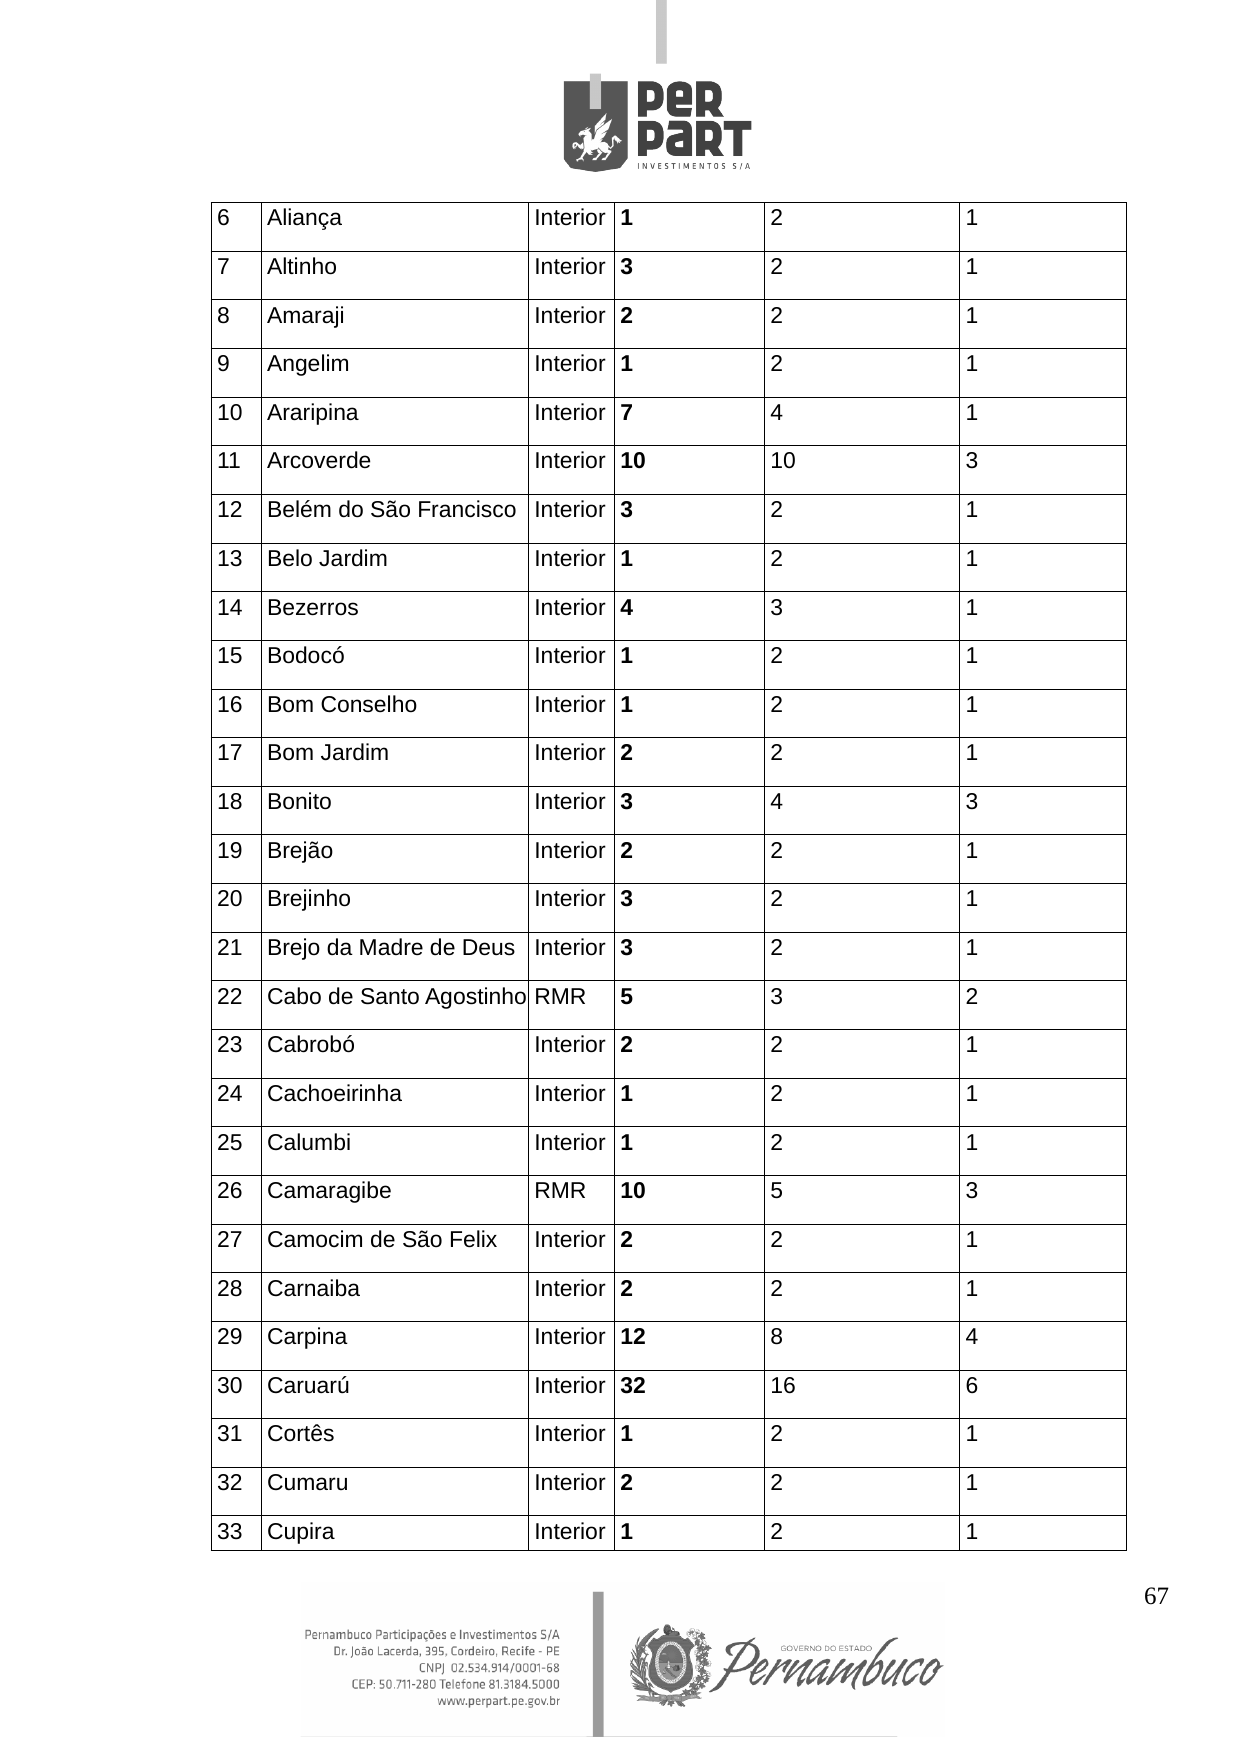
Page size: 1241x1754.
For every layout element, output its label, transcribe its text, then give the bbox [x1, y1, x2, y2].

table_cell 2 [615, 738, 764, 786]
table_cell Bodocó [262, 641, 528, 688]
table_cell Interior [529, 398, 614, 445]
table_cell 30 [212, 1371, 261, 1418]
table_cell 3 [960, 787, 1126, 834]
table_cell 1 [960, 933, 1126, 980]
table_cell 15 [212, 641, 261, 688]
table_cell 8 [765, 1322, 959, 1369]
table_cell 8 [212, 300, 261, 348]
table_cell 1 [960, 641, 1126, 688]
table_cell Aliança [262, 203, 528, 251]
table_cell 1 [615, 349, 764, 397]
table_cell 1 [960, 1273, 1126, 1321]
table_cell 7 [212, 252, 261, 299]
table_cell 2 [765, 495, 959, 542]
table_cell 26 [212, 1176, 261, 1223]
table_cell 10 [615, 446, 764, 494]
table_cell 1 [960, 252, 1126, 299]
table_cell 1 [960, 884, 1126, 932]
table_cell 2 [765, 1468, 959, 1515]
table_cell 3 [615, 495, 764, 542]
table_cell 2 [765, 300, 959, 348]
table_cell 16 [765, 1371, 959, 1418]
table_cell 2 [960, 981, 1126, 1029]
table_cell 1 [960, 592, 1126, 640]
table_cell Angelim [262, 349, 528, 397]
table_cell Brejão [262, 835, 528, 883]
table_cell 1 [960, 1079, 1126, 1126]
table_cell 2 [765, 252, 959, 299]
table_cell 2 [765, 203, 959, 251]
table_cell 33 [212, 1516, 261, 1550]
table_cell Interior [529, 738, 614, 786]
table_cell 1 [960, 1419, 1126, 1467]
table_cell 2 [615, 835, 764, 883]
table_cell 10 [765, 446, 959, 494]
table_cell Interior [529, 1127, 614, 1175]
table_cell Camocim de São Felix [262, 1225, 528, 1272]
table_cell Interior [529, 1516, 614, 1550]
table_cell 12 [615, 1322, 764, 1369]
table_cell Interior [529, 787, 614, 834]
table_cell 3 [765, 592, 959, 640]
table_cell 3 [615, 933, 764, 980]
table_cell 1 [960, 690, 1126, 737]
table_cell Belém do São Francisco [262, 495, 528, 542]
table_cell 22 [212, 981, 261, 1029]
table_cell Interior [529, 1419, 614, 1467]
table_cell Belo Jardim [262, 544, 528, 591]
table_cell 31 [212, 1419, 261, 1467]
table_cell Interior [529, 446, 614, 494]
table_cell 2 [765, 884, 959, 932]
table_cell 2 [615, 1030, 764, 1078]
table_cell Cachoeirinha [262, 1079, 528, 1126]
table_cell 6 [960, 1371, 1126, 1418]
table_cell 1 [960, 1225, 1126, 1272]
table_cell 1 [960, 835, 1126, 883]
table_cell 2 [615, 300, 764, 348]
table_cell 1 [615, 1079, 764, 1126]
table_cell 10 [212, 398, 261, 445]
table_cell 2 [765, 349, 959, 397]
table_cell Interior [529, 592, 614, 640]
table_cell Interior [529, 1273, 614, 1321]
table_cell 27 [212, 1225, 261, 1272]
table_cell 2 [765, 641, 959, 688]
table_cell Arcoverde [262, 446, 528, 494]
table_cell 32 [615, 1371, 764, 1418]
table_cell 1 [960, 1030, 1126, 1078]
table_cell Bonito [262, 787, 528, 834]
table_cell Interior [529, 835, 614, 883]
table_cell Amaraji [262, 300, 528, 348]
table_cell Cabo de Santo Agostinho [262, 981, 528, 1029]
table_cell 3 [960, 1176, 1126, 1223]
table_cell Bom Conselho [262, 690, 528, 737]
table_cell Interior [529, 1322, 614, 1369]
table_cell 24 [212, 1079, 261, 1126]
table_cell Cupira [262, 1516, 528, 1550]
table_cell 2 [765, 738, 959, 786]
table_cell Interior [529, 203, 614, 251]
table_cell 1 [960, 300, 1126, 348]
table_cell 2 [765, 1516, 959, 1550]
table_cell 6 [212, 203, 261, 251]
table_cell Interior [529, 1468, 614, 1515]
table_cell 14 [212, 592, 261, 640]
table_cell 1 [615, 690, 764, 737]
table_cell Altinho [262, 252, 528, 299]
table_cell 10 [615, 1176, 764, 1223]
table_cell RMR [529, 981, 614, 1029]
table_cell 32 [212, 1468, 261, 1515]
table_cell 25 [212, 1127, 261, 1175]
table_cell 1 [615, 1516, 764, 1550]
table_cell 23 [212, 1030, 261, 1078]
table_cell 1 [615, 544, 764, 591]
table_cell 17 [212, 738, 261, 786]
table_cell 1 [960, 203, 1126, 251]
table_cell Interior [529, 252, 614, 299]
table_cell 1 [615, 1127, 764, 1175]
table_cell Bezerros [262, 592, 528, 640]
table_cell 1 [960, 398, 1126, 445]
table_cell 3 [615, 884, 764, 932]
table_cell 1 [960, 738, 1126, 786]
table_cell 2 [765, 1127, 959, 1175]
table_cell 12 [212, 495, 261, 542]
table_cell Camaragibe [262, 1176, 528, 1223]
table_cell Calumbi [262, 1127, 528, 1175]
table_cell 5 [765, 1176, 959, 1223]
table_cell 16 [212, 690, 261, 737]
table_cell RMR [529, 1176, 614, 1223]
table_cell Interior [529, 884, 614, 932]
table_cell Cabrobó [262, 1030, 528, 1078]
table_cell Cumaru [262, 1468, 528, 1515]
table_cell Interior [529, 1371, 614, 1418]
table_cell 4 [765, 787, 959, 834]
table_cell 18 [212, 787, 261, 834]
table_cell 2 [765, 1419, 959, 1467]
table_cell Cortês [262, 1419, 528, 1467]
table_cell Interior [529, 300, 614, 348]
table_cell Interior [529, 1225, 614, 1272]
table_cell 4 [960, 1322, 1126, 1369]
table_cell 21 [212, 933, 261, 980]
table_cell 2 [765, 690, 959, 737]
table_cell Carnaiba [262, 1273, 528, 1321]
table_cell 1 [960, 1468, 1126, 1515]
picture [300, 1582, 945, 1737]
table_cell 9 [212, 349, 261, 397]
table_cell 13 [212, 544, 261, 591]
table_cell Interior [529, 1030, 614, 1078]
table_cell 28 [212, 1273, 261, 1321]
table_cell 2 [615, 1468, 764, 1515]
table_cell Araripina [262, 398, 528, 445]
table_cell 1 [960, 349, 1126, 397]
table_cell 7 [615, 398, 764, 445]
table_cell 2 [765, 1030, 959, 1078]
table_cell 2 [765, 1225, 959, 1272]
table_cell Interior [529, 641, 614, 688]
table_cell 2 [765, 835, 959, 883]
table_cell 20 [212, 884, 261, 932]
table_cell Interior [529, 690, 614, 737]
table_cell Interior [529, 495, 614, 542]
table_cell Interior [529, 349, 614, 397]
table_cell Carpina [262, 1322, 528, 1369]
table_cell 2 [765, 1079, 959, 1126]
table_cell 3 [960, 446, 1126, 494]
table_cell 3 [615, 252, 764, 299]
table_cell 3 [615, 787, 764, 834]
table_cell 19 [212, 835, 261, 883]
table_cell 1 [960, 1516, 1126, 1550]
table_cell Brejinho [262, 884, 528, 932]
table_cell 1 [615, 203, 764, 251]
table_cell 1 [960, 544, 1126, 591]
table_cell 1 [615, 1419, 764, 1467]
table_cell 1 [615, 641, 764, 688]
table_cell 2 [615, 1225, 764, 1272]
table_cell Interior [529, 933, 614, 980]
table_cell 4 [765, 398, 959, 445]
table_cell 2 [765, 933, 959, 980]
table_cell 2 [615, 1273, 764, 1321]
table_cell 4 [615, 592, 764, 640]
table_cell 2 [765, 1273, 959, 1321]
table_cell Bom Jardim [262, 738, 528, 786]
table_cell 11 [212, 446, 261, 494]
table_cell Interior [529, 544, 614, 591]
table_cell Interior [529, 1079, 614, 1126]
table_cell 29 [212, 1322, 261, 1369]
table_cell 1 [960, 1127, 1126, 1175]
table_cell 3 [765, 981, 959, 1029]
table_cell Caruarú [262, 1371, 528, 1418]
table_cell 5 [615, 981, 764, 1029]
table_cell 1 [960, 495, 1126, 542]
table_cell 2 [765, 544, 959, 591]
table_cell Brejo da Madre de Deus [262, 933, 528, 980]
